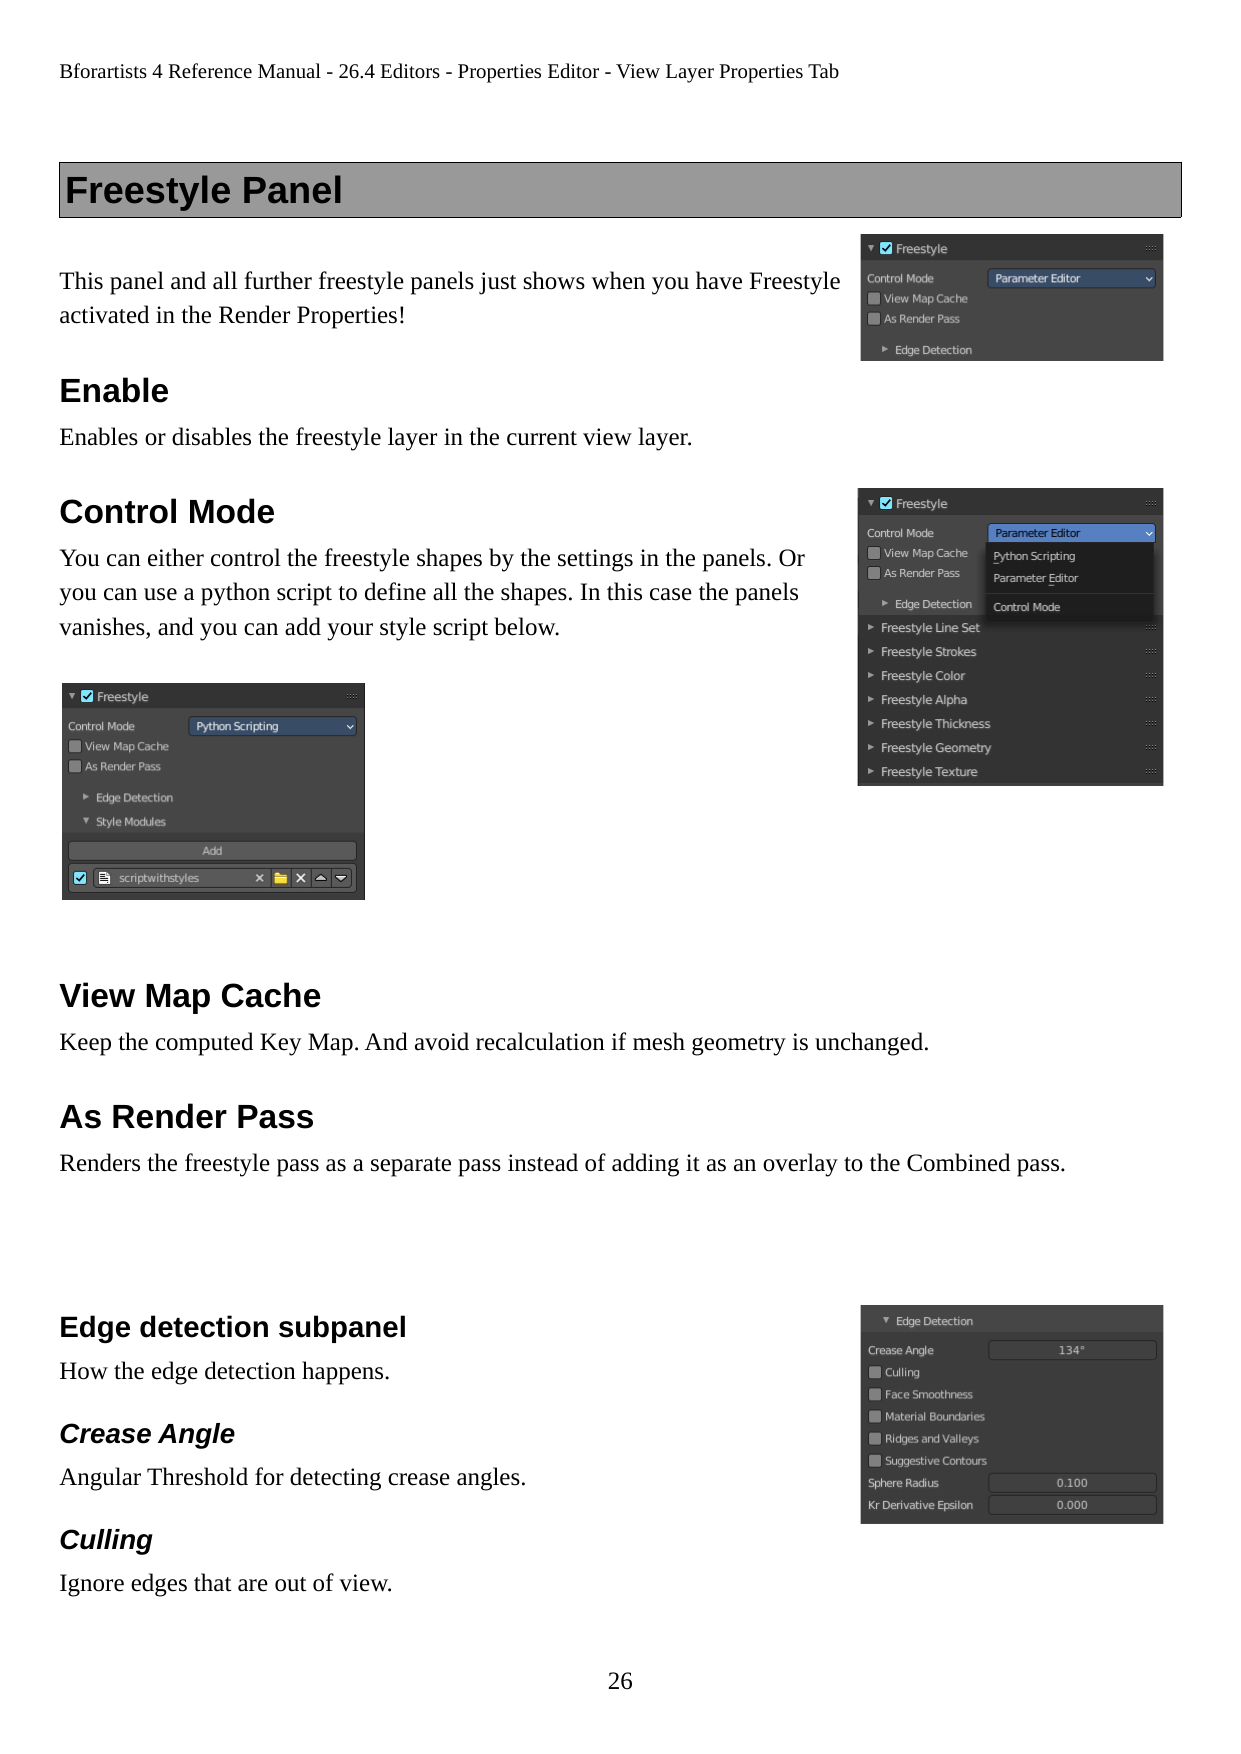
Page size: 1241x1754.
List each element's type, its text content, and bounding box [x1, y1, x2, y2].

picture [62, 683, 365, 900]
picture [860, 1305, 1164, 1524]
subtitle [1164, 491, 1181, 530]
picture [860, 234, 1164, 361]
picture [857, 488, 1164, 786]
subtitle Crease Angle [59, 1418, 860, 1449]
subtitle Enable [59, 370, 1181, 409]
subtitle View Map Cache [59, 976, 1181, 1014]
subtitle [1164, 1418, 1181, 1449]
subtitle As Render Pass [59, 1097, 1181, 1136]
subtitle [1164, 1310, 1181, 1343]
text Ignore edges that are out of view. [59, 1568, 1181, 1597]
text You can either control the freestyle shapes by the settings in the panels. Or you can use a python script to define all the shapes. In this case the panels vanishes, and you can add your style script below. [59, 543, 857, 640]
subtitle Edge detection subpanel [59, 1310, 860, 1343]
text Angular Threshold for detecting crease angles. [59, 1462, 860, 1491]
subtitle Control Mode [59, 491, 857, 530]
text Enables or disables the freestyle layer in the current view layer. [59, 422, 1181, 450]
text This panel and all further freestyle panels just shows when you have Freestyle activated in the Render Properties! [59, 266, 860, 329]
subtitle Culling [59, 1523, 1181, 1555]
text How the edge detection happens. [59, 1356, 860, 1385]
text Keep the computed Key Map. And avoid recalculation if mesh geometry is unchanged. [59, 1027, 1181, 1056]
table_header Freestyle Panel [60, 163, 1181, 217]
text Renders the freestyle pass as a separate pass instead of adding it as an overlay to the Combined pass. [59, 1148, 1181, 1177]
